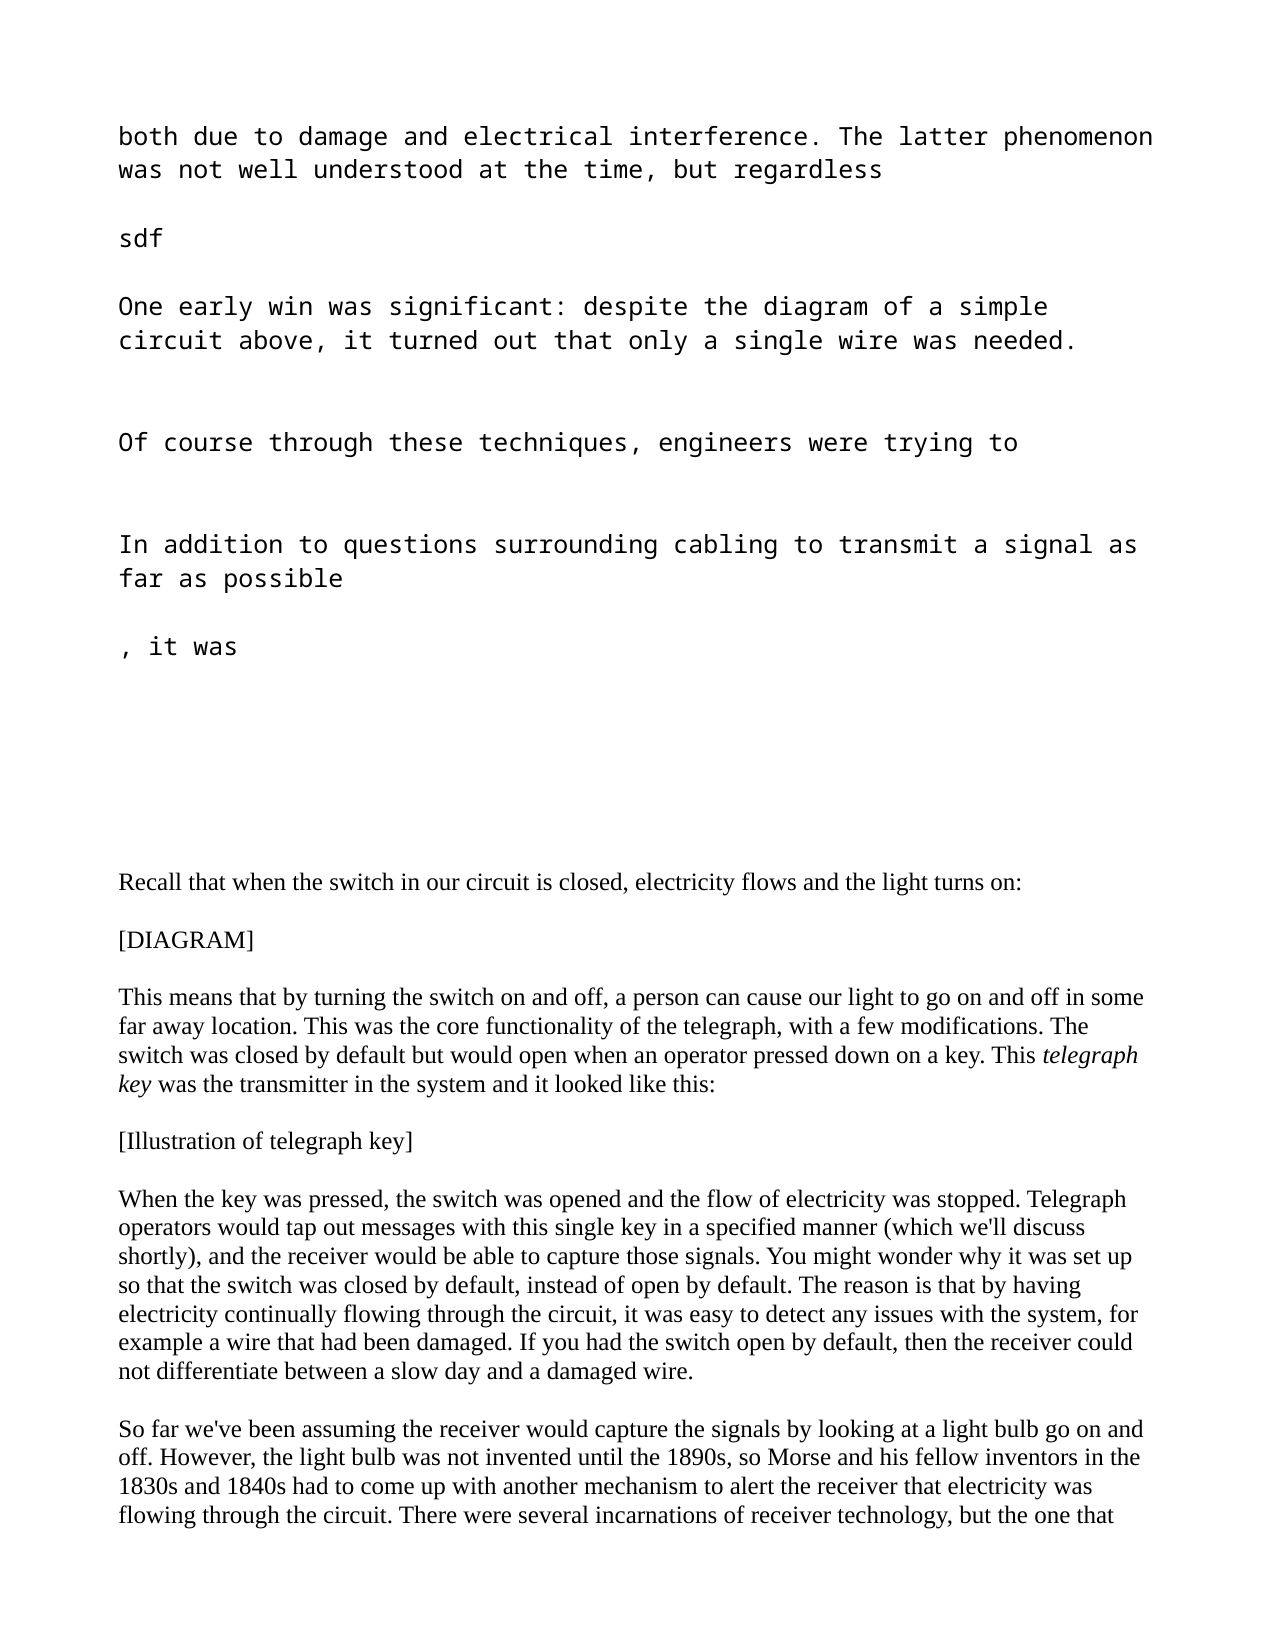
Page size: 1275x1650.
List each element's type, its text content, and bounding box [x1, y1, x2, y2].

text , it was [118, 629, 1157, 663]
text Of course through these techniques, engineers were trying to [118, 425, 1157, 459]
text One early win was significant: despite the diagram of a simple circuit above, it turned out that only a single wire was needed. [118, 288, 1157, 357]
text This means that by turning the switch on and off, a person can cause our light to go on and off in some far away location. This was the core functionality of the telegraph, with a few modifications. The switch was closed by default but would open when an operator pressed down on a key. This telegraph key was the transmitter in the system and it looked like this: [118, 982, 1157, 1097]
text When the key was pressed, the switch was opened and the flow of electricity was stopped. Telegraph operators would tap out messages with this single key in a specified manner (which we'll discuss shortly), and the receiver would be able to capture those signals. You might wonder why it was set up so that the switch was closed by default, instead of open by default. The reason is that by having electricity continually flowing through the circuit, it was easy to detect any issues with the system, for example a wire that had been damaged. If you had the switch open by default, then the receiver could not differentiate between a slow day and a damaged wire. [118, 1184, 1157, 1385]
text [DIAGRAM] [118, 925, 1157, 954]
text In addition to questions surrounding cabling to transmit a signal as far as possible [118, 527, 1157, 595]
text [Illustration of telegraph key] [118, 1126, 1157, 1155]
text Recall that when the switch in our circuit is closed, electricity flows and the light turns on: [118, 867, 1157, 896]
text So far we've been assuming the receiver would capture the signals by looking at a light bulb go on and off. However, the light bulb was not invented until the 1890s, so Morse and his fellow inventors in the 1830s and 1840s had to come up with another mechanism to alert the receiver that electricity was flowing through the circuit. There were several incarnations of receiver technology, but the one that [118, 1414, 1157, 1529]
text sdf [118, 220, 1157, 254]
text both due to damage and electrical interference. The latter phenomenon was not well understood at the time, but regardless [118, 118, 1157, 186]
